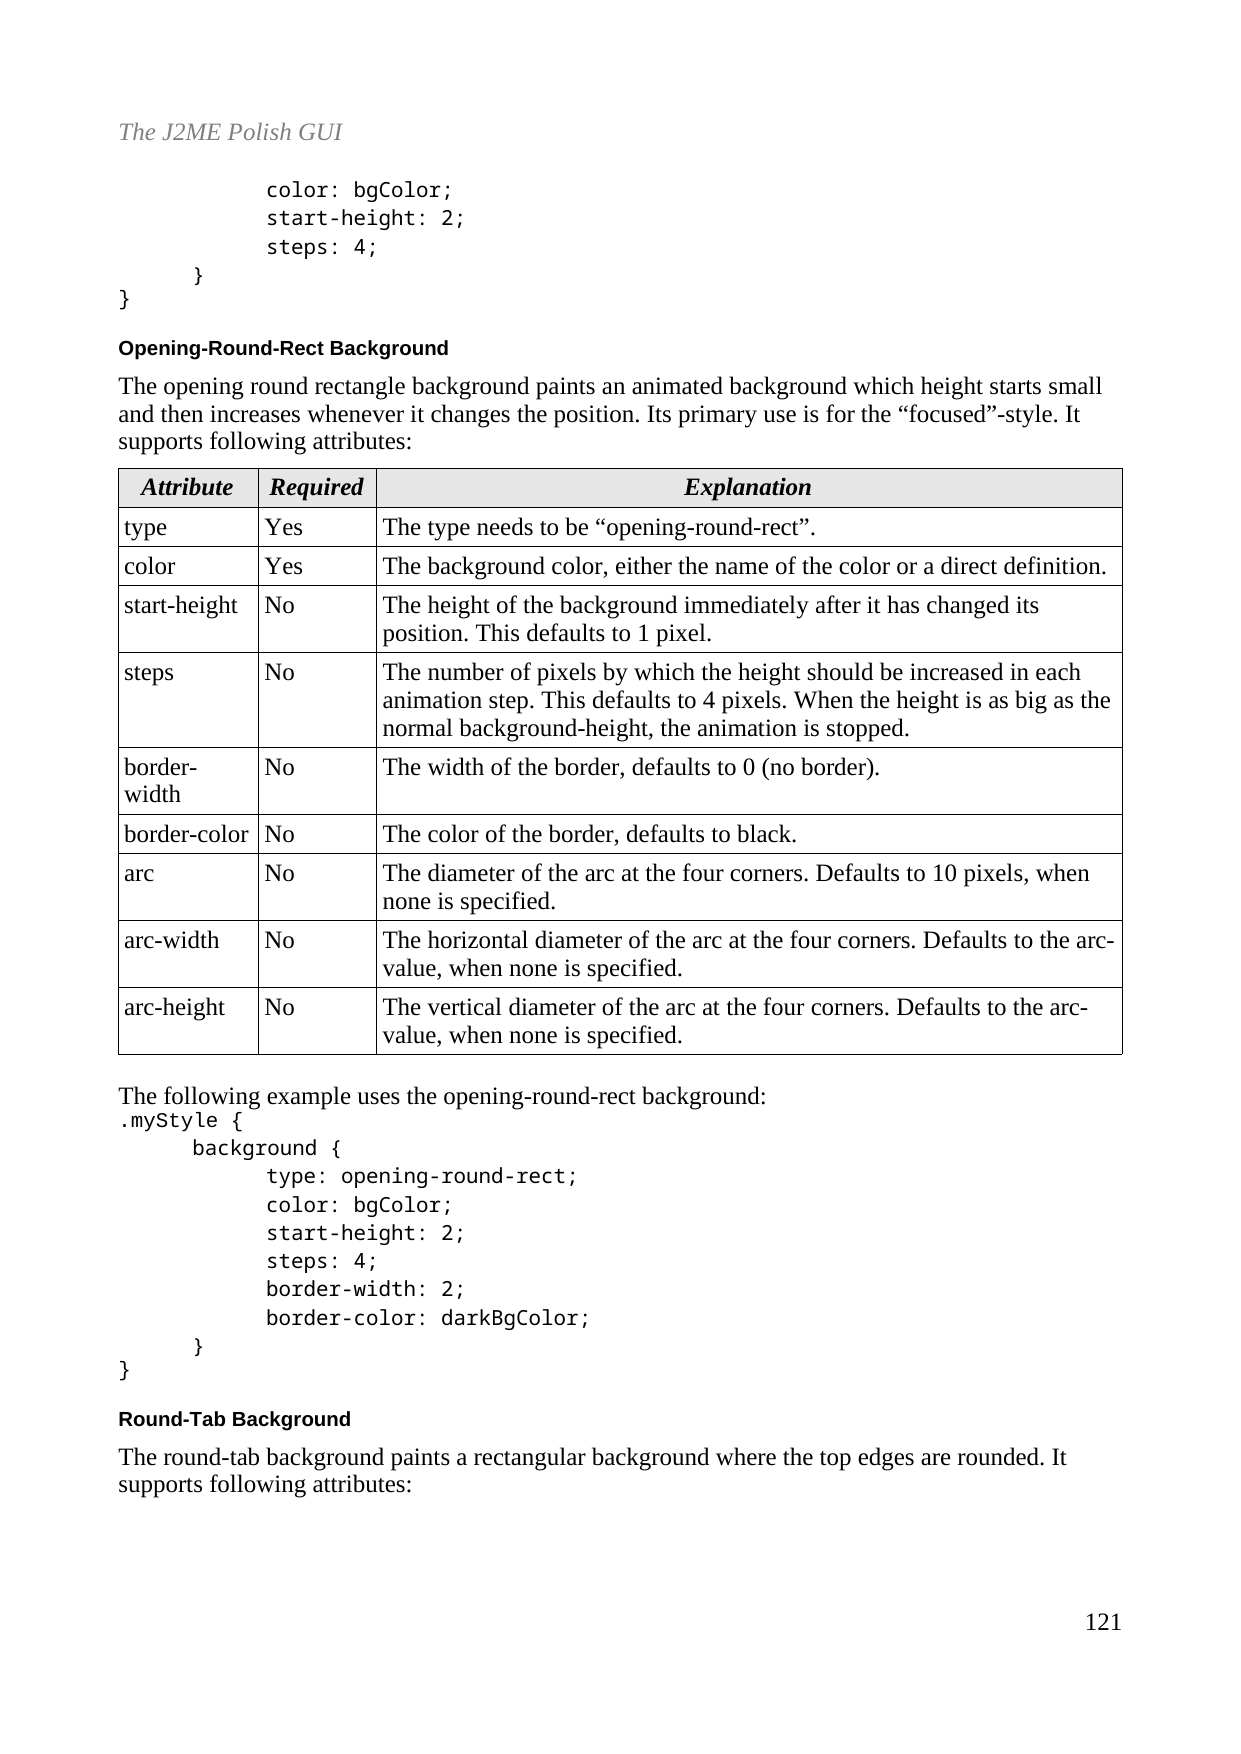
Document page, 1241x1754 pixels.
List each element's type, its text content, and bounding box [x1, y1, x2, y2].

table_cell arc-width [119, 921, 258, 987]
text border-width: 2; [118, 1274, 1122, 1303]
table_cell Yes [259, 547, 376, 585]
table_cell The number of pixels by which the height should be increased in each animation step. This defaults to 4 pixels. When the height is as big as the normal background-height, the animation is stopped. [377, 653, 1122, 747]
text color: bgColor; [118, 1190, 1122, 1218]
table_cell No [259, 815, 376, 853]
table_cell The vertical diameter of the arc at the four corners. Defaults to the arc-value, when none is specified. [377, 988, 1122, 1054]
table_cell No [259, 854, 376, 920]
table_cell type [119, 508, 258, 546]
text start-height: 2; [118, 1218, 1122, 1246]
text } [118, 1331, 1122, 1359]
text .myStyle { [118, 1110, 1122, 1133]
text The round-tab background paints a rectangular background where the top edges are rounded. It supports following attributes: [118, 1443, 1122, 1498]
table_cell Yes [259, 508, 376, 546]
subtitle Opening-Round-Rect Background [118, 337, 1122, 359]
text color: bgColor; [118, 175, 1122, 203]
text type: opening-round-rect; [118, 1162, 1122, 1190]
table_cell arc [119, 854, 258, 920]
text } [118, 260, 1122, 288]
text background { [118, 1133, 1122, 1162]
text steps: 4; [118, 232, 1122, 260]
table_cell The background color, either the name of the color or a direct definition. [377, 547, 1122, 585]
table_cell No [259, 988, 376, 1054]
text steps: 4; [118, 1246, 1122, 1274]
table_cell The horizontal diameter of the arc at the four corners. Defaults to the arc-value, when none is specified. [377, 921, 1122, 987]
text start-height: 2; [118, 203, 1122, 232]
table_cell arc-height [119, 988, 258, 1054]
table_header Explanation [377, 469, 1122, 507]
table_cell The width of the border, defaults to 0 (no border). [377, 748, 1122, 814]
table_cell border-width [119, 748, 258, 814]
table_cell No [259, 586, 376, 652]
text } [118, 1359, 1122, 1383]
table_cell No [259, 921, 376, 987]
table_cell No [259, 748, 376, 814]
table_cell The height of the background immediately after it has changed its position. This defaults to 1 pixel. [377, 586, 1122, 652]
text The following example uses the opening-round-rect background: [118, 1082, 1122, 1110]
table_cell The color of the border, defaults to black. [377, 815, 1122, 853]
text } [118, 288, 1122, 312]
table_header Attribute [119, 469, 258, 507]
table_cell border-color [119, 815, 258, 853]
table_cell start-height [119, 586, 258, 652]
text The opening round rectangle background paints an animated background which height starts small and then increases whenever it changes the position. Its primary use is for the “focused”-style. It supports following attributes: [118, 372, 1122, 455]
text border-color: darkBgColor; [118, 1303, 1122, 1331]
table_cell steps [119, 653, 258, 747]
table_cell color [119, 547, 258, 585]
subtitle Round-Tab Background [118, 1408, 1122, 1430]
table_cell The type needs to be “opening-round-rect”. [377, 508, 1122, 546]
table_cell The diameter of the arc at the four corners. Defaults to 10 pixels, when none is specified. [377, 854, 1122, 920]
table_header Required [259, 469, 376, 507]
table_cell No [259, 653, 376, 747]
